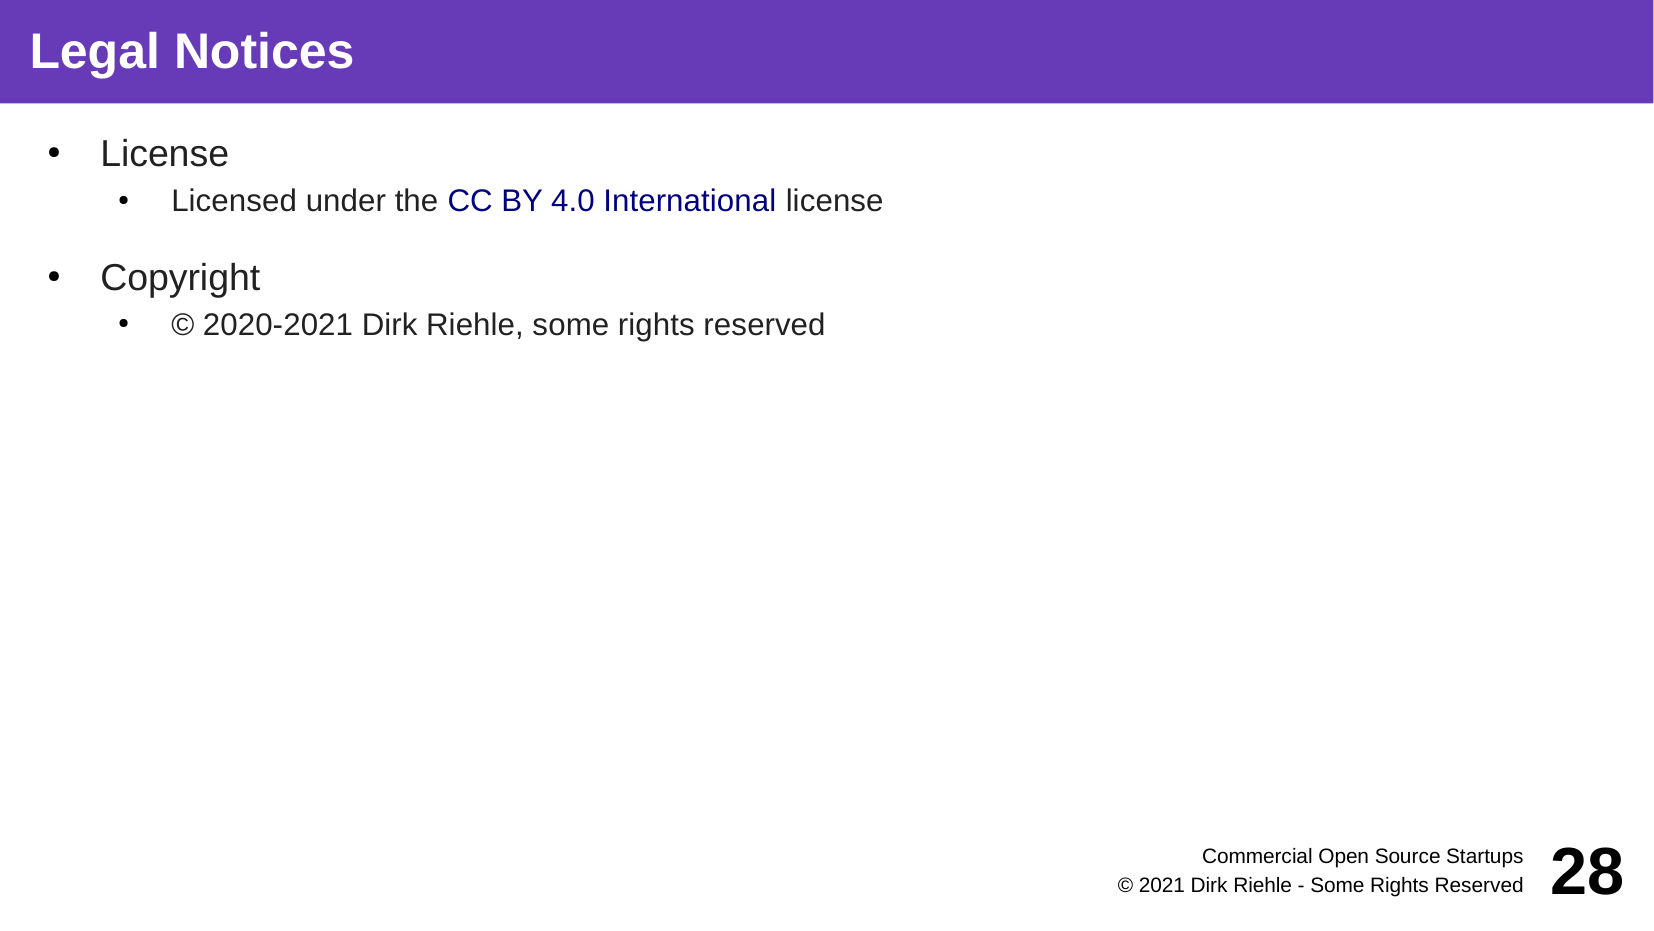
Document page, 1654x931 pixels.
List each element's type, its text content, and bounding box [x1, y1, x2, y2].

title Legal Notices [0, 0, 1654, 104]
list License Licensed under the CC BY 4.0 International license Copyright © 2020-2021 Dirk Riehle, some rights reserved [29, 132, 1625, 813]
